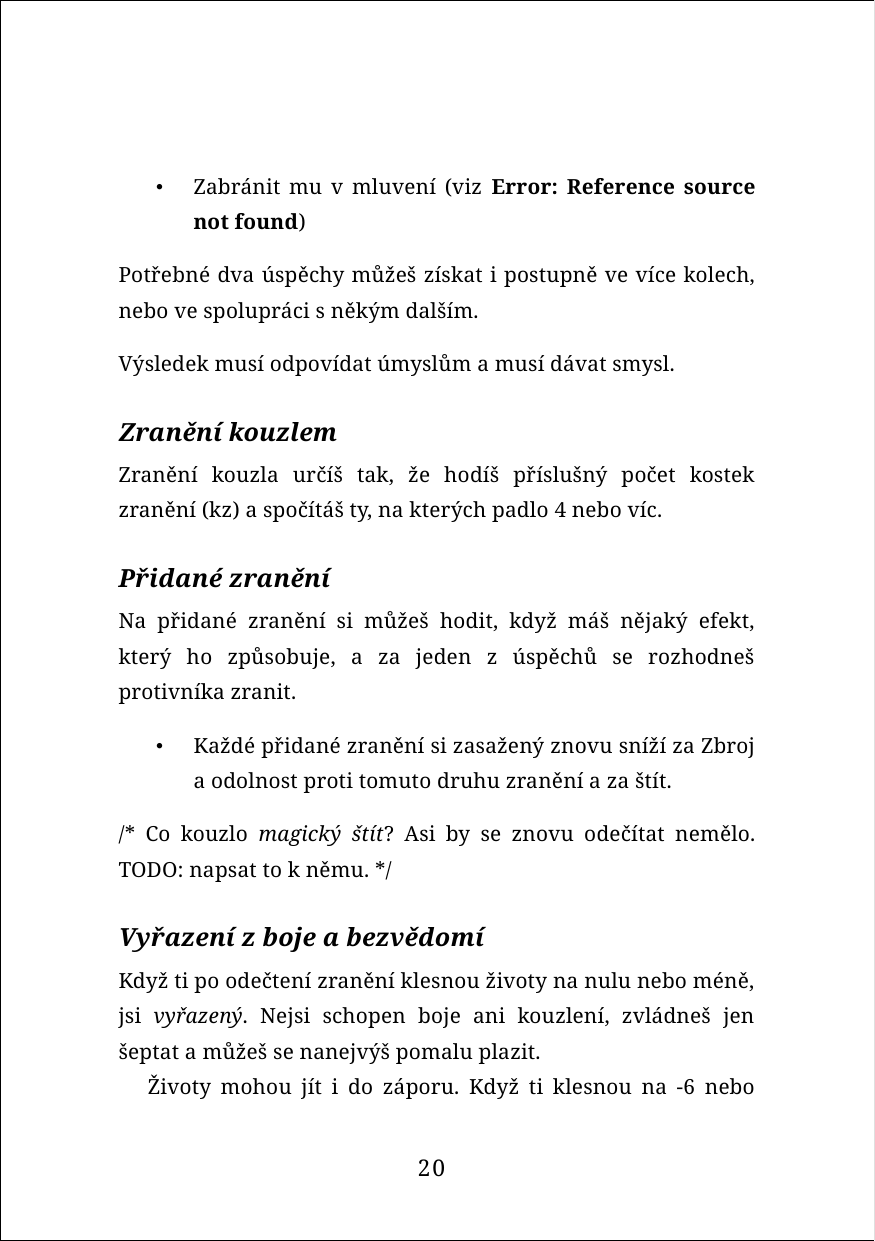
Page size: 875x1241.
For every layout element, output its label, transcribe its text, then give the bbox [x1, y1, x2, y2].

list Zabránit mu v mluvení (viz Error: Reference source not found) [156, 172, 756, 236]
text Výsledek musí odpovídat úmyslům a musí dávat smysl. [118, 349, 756, 378]
text Na přidané zranění si můžeš hodit, když máš nějaký efekt, který ho způsobuje, a za jeden z úspěchů se rozhodneš protivníka zranit. [118, 606, 756, 706]
subtitle Zranění kouzlem [118, 414, 756, 448]
text Zranění kouzla určíš tak, že hodíš příslušný počet kostek zranění (kz) a spočítáš ty, na kterých padlo 4 nebo víc. [118, 460, 756, 524]
subtitle Přidané zranění [118, 561, 756, 595]
subtitle Vyřazení z boje a bezvědomí [118, 920, 756, 954]
text Potřebné dva úspěchy můžeš získat i postupně ve více kolech, nebo ve spolupráci s někým dalším. [118, 261, 756, 324]
text Když ti po odečtení zranění klesnou životy na nulu nebo méně, jsi vyřazený. Nejsi schopen boje ani kouzlení, zvládneš jen šeptat a můžeš se nanejvýš pomalu plazit. Životy mohou jít i do záporu. Když ti klesnou na -6 nebo [118, 966, 756, 1101]
text /* Co kouzlo magický štít? Asi by se znovu odečítat nemělo. TODO: napsat to k němu. */ [118, 819, 756, 883]
list Každé přidané zranění si zasažený znovu sníží za Zbroj a odolnost proti tomuto druhu zranění a za štít. [156, 731, 756, 795]
